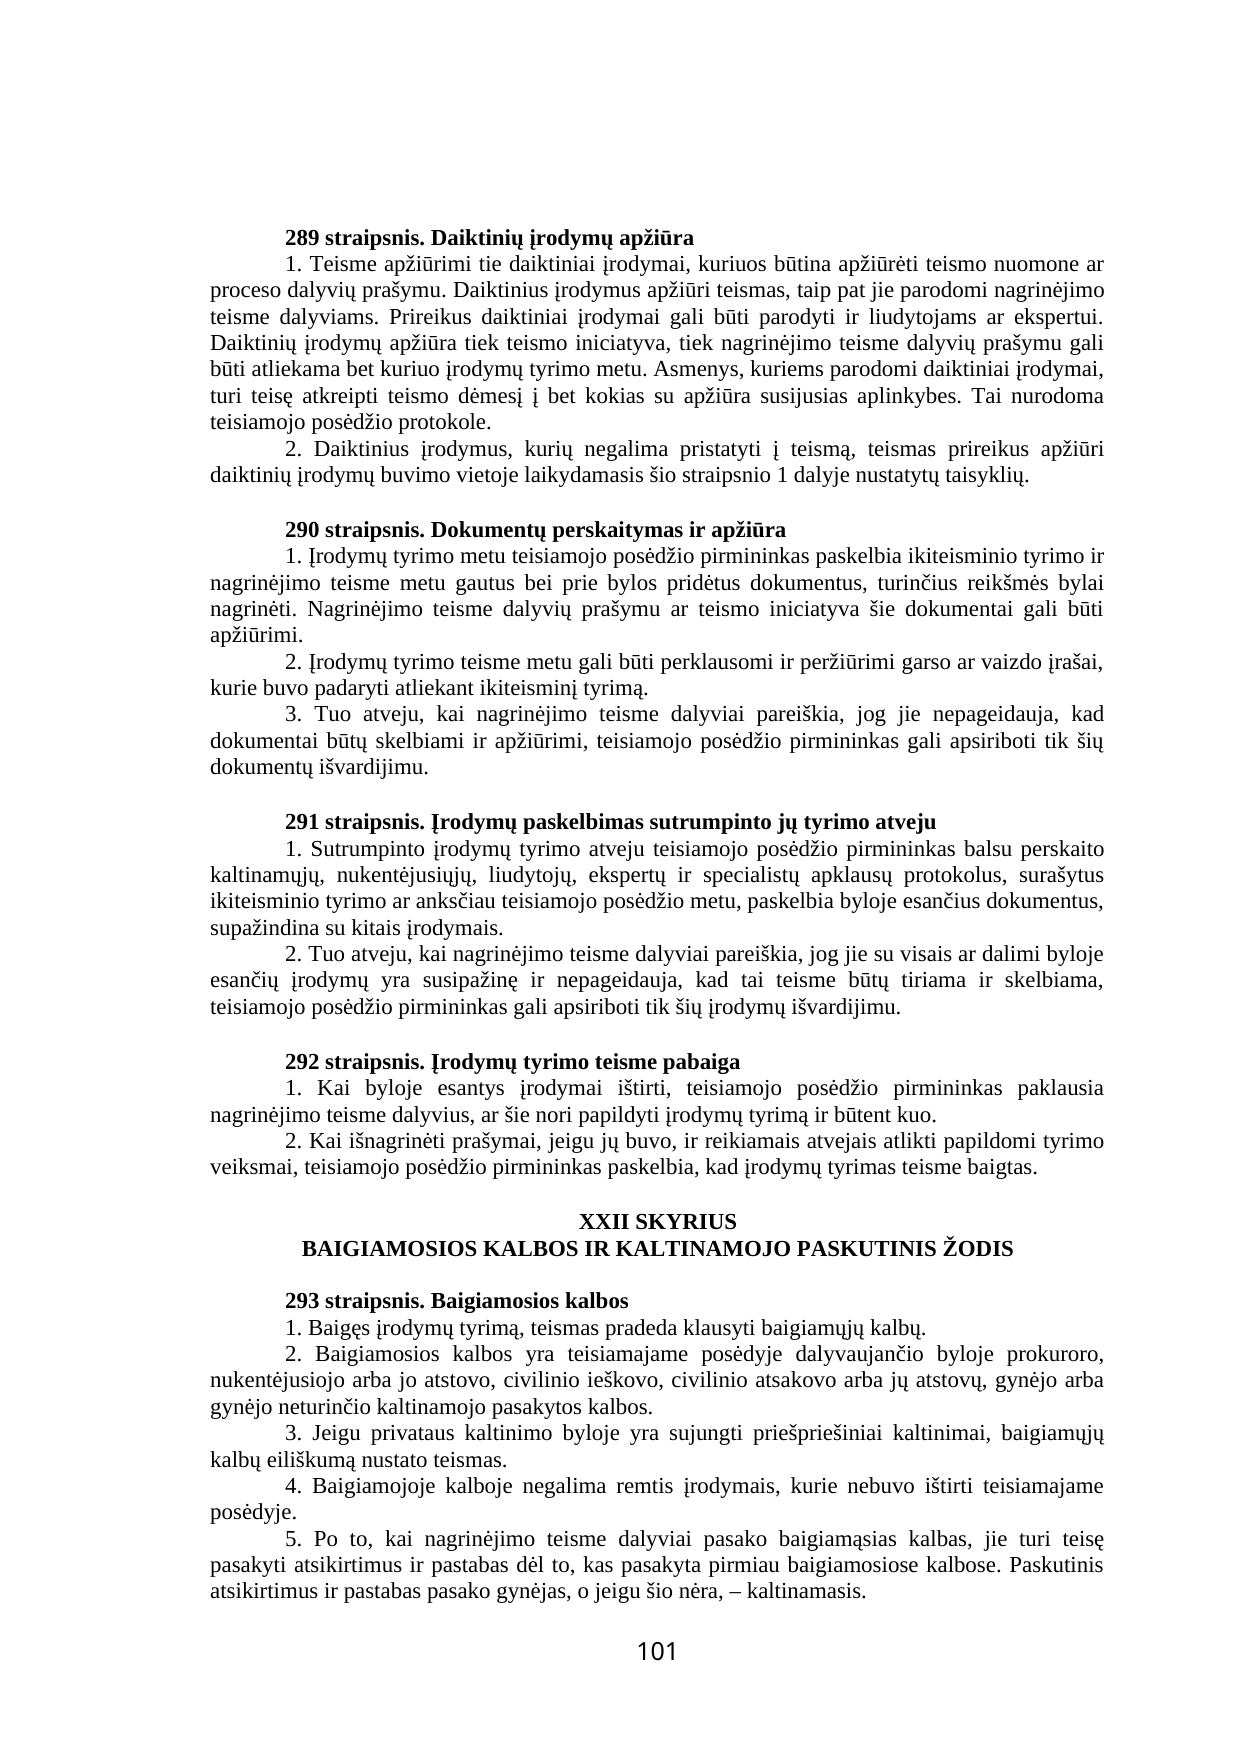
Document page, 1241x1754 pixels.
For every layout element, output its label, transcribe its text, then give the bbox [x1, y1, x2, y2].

text 2. Tuo atveju, kai nagrinėjimo teisme dalyviai pareiškia, jog jie su visais ar dalimi byloje esančių įrodymų yra susipažinę ir nepageidauja, kad tai teisme būtų tiriama ir skelbiama, teisiamojo posėdžio pirmininkas gali apsiriboti tik šių įrodymų išvardijimu. [210, 940, 1106, 1019]
text 1. Baigęs įrodymų tyrimą, teismas pradeda klausyti baigiamųjų kalbų. [210, 1314, 1106, 1340]
text 292 straipsnis. Įrodymų tyrimo teisme pabaiga [210, 1048, 1106, 1074]
text 289 straipsnis. Daiktinių įrodymų apžiūra [210, 224, 1106, 250]
text 1. Teisme apžiūrimi tie daiktiniai įrodymai, kuriuos būtina apžiūrėti teismo nuomone ar proceso dalyvių prašymu. Daiktinius įrodymus apžiūri teismas, taip pat jie parodomi nagrinėjimo teisme dalyviams. Prireikus daiktiniai įrodymai gali būti parodyti ir liudytojams ar ekspertui. Daiktinių įrodymų apžiūra tiek teismo iniciatyva, tiek nagrinėjimo teisme dalyvių prašymu gali būti atliekama bet kuriuo įrodymų tyrimo metu. Asmenys, kuriems parodomi daiktiniai įrodymai, turi teisę atkreipti teismo dėmesį į bet kokias su apžiūra susijusias aplinkybes. Tai nurodoma teisiamojo posėdžio protokole. [210, 250, 1106, 434]
text 2. Daiktinius įrodymus, kurių negalima pristatyti į teismą, teismas prireikus apžiūri daiktinių įrodymų buvimo vietoje laikydamasis šio straipsnio 1 dalyje nustatytų taisyklių. [210, 434, 1106, 487]
text BAIGIAMOSIOS KALBOS ir kaltinamojo paskutinis žodis [210, 1235, 1106, 1261]
text 2. Kai išnagrinėti prašymai, jeigu jų buvo, ir reikiamais atvejais atlikti papildomi tyrimo veiksmai, teisiamojo posėdžio pirmininkas paskelbia, kad įrodymų tyrimas teisme baigtas. [210, 1127, 1106, 1180]
text 2. Įrodymų tyrimo teisme metu gali būti perklausomi ir peržiūrimi garso ar vaizdo įrašai, kurie buvo padaryti atliekant ikiteisminį tyrimą. [210, 648, 1106, 701]
text 5. Po to, kai nagrinėjimo teisme dalyviai pasako baigiamąsias kalbas, jie turi teisę pasakyti atsikirtimus ir pastabas dėl to, kas pasakyta pirmiau baigiamosiose kalbose. Paskutinis atsikirtimus ir pastabas pasako gynėjas, o jeigu šio nėra, – kaltinamasis. [210, 1525, 1106, 1604]
text 1. Kai byloje esantys įrodymai ištirti, teisiamojo posėdžio pirmininkas paklausia nagrinėjimo teisme dalyvius, ar šie nori papildyti įrodymų tyrimą ir būtent kuo. [210, 1074, 1106, 1127]
text 290 straipsnis. Dokumentų perskaitymas ir apžiūra [210, 516, 1106, 542]
text 3. Tuo atveju, kai nagrinėjimo teisme dalyviai pareiškia, jog jie nepageidauja, kad dokumentai būtų skelbiami ir apžiūrimi, teisiamojo posėdžio pirmininkas gali apsiriboti tik šių dokumentų išvardijimu. [210, 701, 1106, 779]
text 1. Įrodymų tyrimo metu teisiamojo posėdžio pirmininkas paskelbia ikiteisminio tyrimo ir nagrinėjimo teisme metu gautus bei prie bylos pridėtus dokumentus, turinčius reikšmės bylai nagrinėti. Nagrinėjimo teisme dalyvių prašymu ar teismo iniciatyva šie dokumentai gali būti apžiūrimi. [210, 542, 1106, 648]
text 4. Baigiamojoje kalboje negalima remtis įrodymais, kurie nebuvo ištirti teisiamajame posėdyje. [210, 1472, 1106, 1525]
text 2. Baigiamosios kalbos yra teisiamajame posėdyje dalyvaujančio byloje prokuroro, nukentėjusiojo arba jo atstovo, civilinio ieškovo, civilinio atsakovo arba jų atstovų, gynėjo arba gynėjo neturinčio kaltinamojo pasakytos kalbos. [210, 1340, 1106, 1419]
text 3. Jeigu privataus kaltinimo byloje yra sujungti priešpriešiniai kaltinimai, baigiamųjų kalbų eiliškumą nustato teismas. [210, 1419, 1106, 1472]
text 1. Sutrumpinto įrodymų tyrimo atveju teisiamojo posėdžio pirmininkas balsu perskaito kaltinamųjų, nukentėjusiųjų, liudytojų, ekspertų ir specialistų apklausų protokolus, surašytus ikiteisminio tyrimo ar anksčiau teisiamojo posėdžio metu, paskelbia byloje esančius dokumentus, supažindina su kitais įrodymais. [210, 835, 1106, 940]
text 293 straipsnis. Baigiamosios kalbos [210, 1287, 1106, 1314]
subtitle XXII skyrius [210, 1208, 1106, 1235]
text 291 straipsnis. Įrodymų paskelbimas sutrumpinto jų tyrimo atveju [210, 808, 1106, 835]
